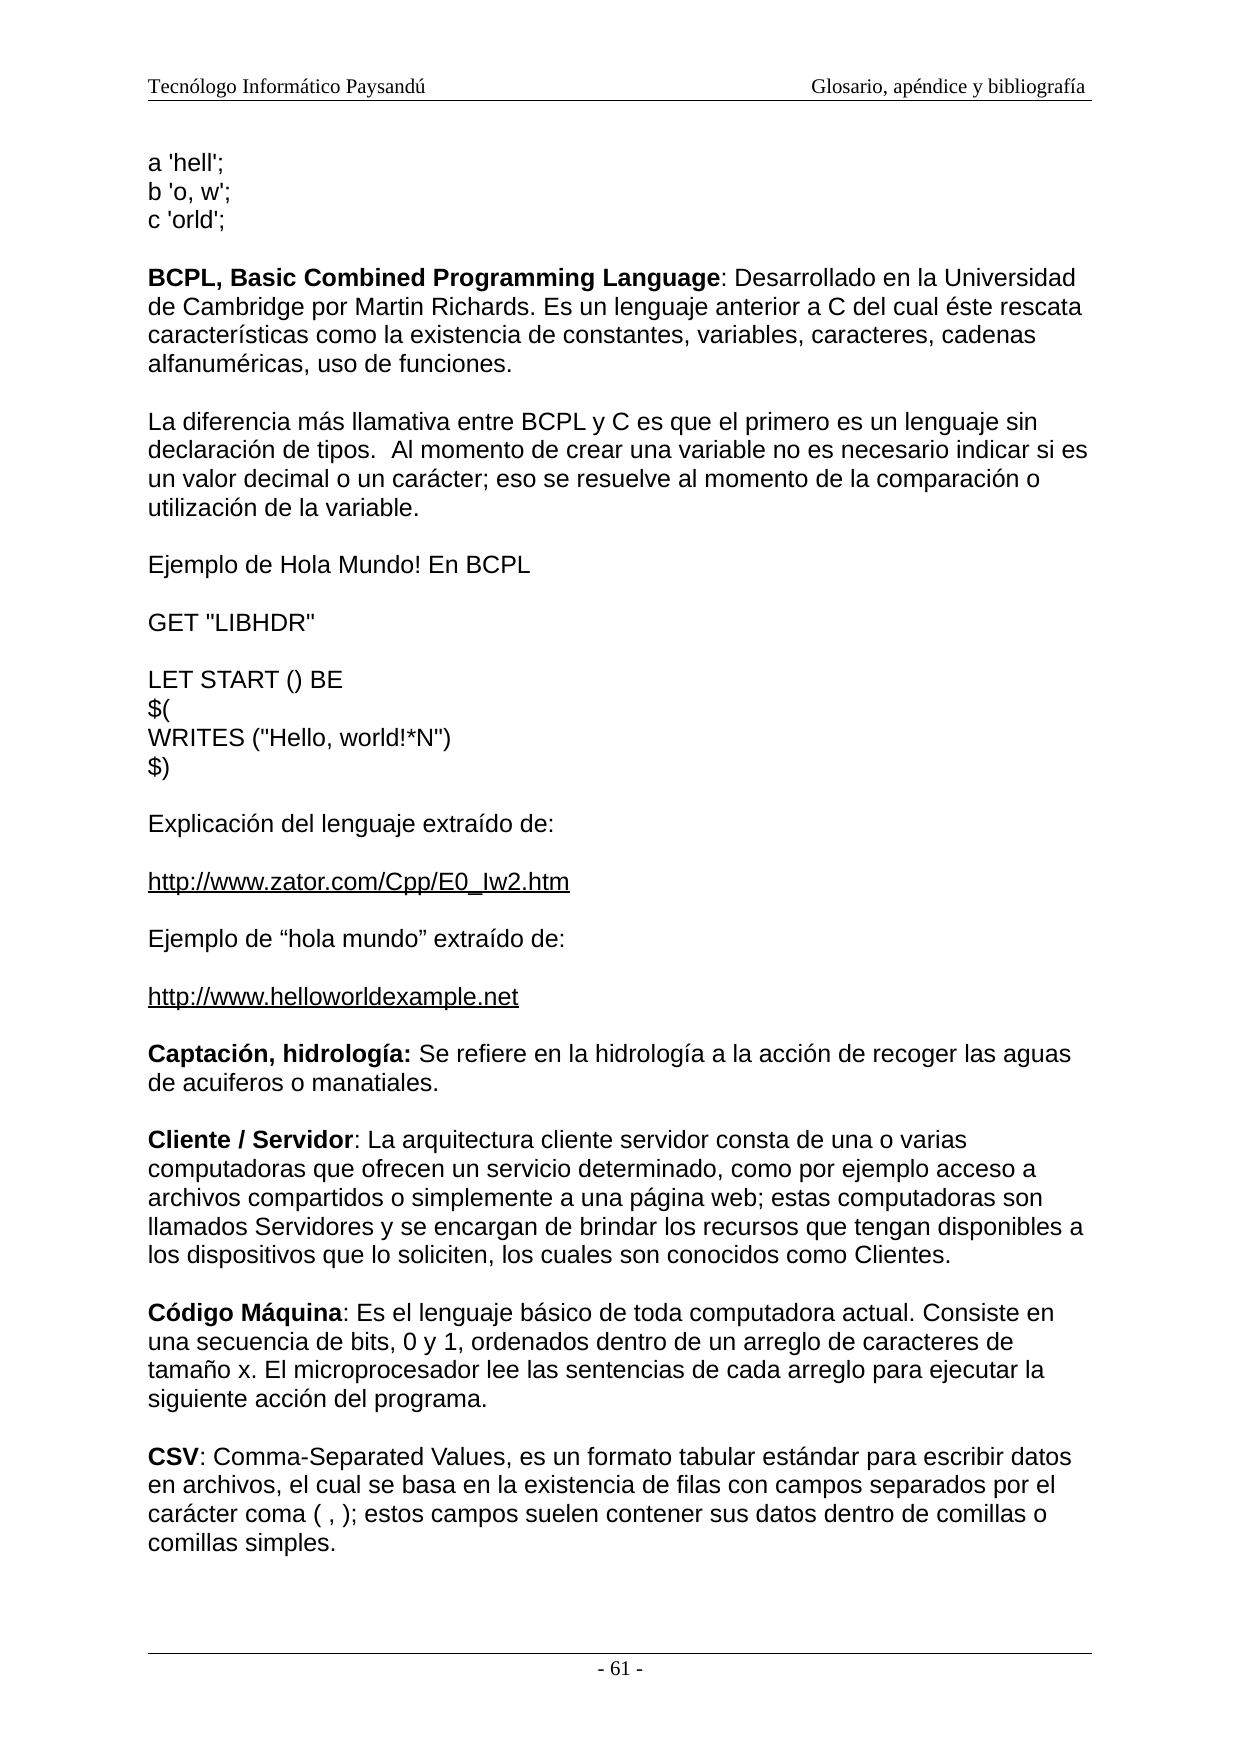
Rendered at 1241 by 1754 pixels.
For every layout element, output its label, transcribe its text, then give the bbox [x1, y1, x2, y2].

text La diferencia más llamativa entre BCPL y C es que el primero es un lenguaje sin declaración de tipos. Al momento de crear una variable no es necesario indicar si es un valor decimal o un carácter; eso se resuelve al momento de la comparación o utilización de la variable. [148, 406, 1092, 521]
text Cliente / Servidor: La arquitectura cliente servidor consta de una o varias computadoras que ofrecen un servicio determinado, como por ejemplo acceso a archivos compartidos o simplemente a una página web; estas computadoras son llamados Servidores y se encargan de brindar los recursos que tengan disponibles a los dispositivos que lo soliciten, los cuales son conocidos como Clientes. [148, 1125, 1092, 1269]
text Ejemplo de Hola Mundo! En BCPL [148, 550, 1092, 579]
text WRITES ("Hello, world!*N") [148, 723, 1092, 751]
text CSV: Comma-Separated Values, es un formato tabular estándar para escribir datos en archivos, el cual se basa en la existencia de filas con campos separados por el carácter coma ( , ); estos campos suelen contener sus datos dentro de comillas o comillas simples. [148, 1441, 1092, 1556]
text http://www.helloworldexample.net [148, 981, 1092, 1010]
text $( [148, 694, 1092, 723]
text BCPL, Basic Combined Programming Language: Desarrollado en la Universidad de Cambridge por Martin Richards. Es un lenguaje anterior a C del cual éste rescata características como la existencia de constantes, variables, caracteres, cadenas alfanuméricas, uso de funciones. [148, 263, 1092, 378]
text Captación, hidrología: Se refiere en la hidrología a la acción de recoger las aguas de acuiferos o manatiales. [148, 1039, 1092, 1096]
text LET START () BE [148, 665, 1092, 694]
text b 'o, w'; [148, 176, 1092, 205]
text $) [148, 751, 1092, 780]
text Explicación del lenguaje extraído de: [148, 809, 1092, 838]
text c 'orld'; [148, 205, 1092, 234]
text GET "LIBHDR" [148, 608, 1092, 636]
text a 'hell'; [148, 148, 1092, 176]
text http://www.zator.com/Cpp/E0_Iw2.htm [148, 866, 1092, 895]
text Código Máquina: Es el lenguaje básico de toda computadora actual. Consiste en una secuencia de bits, 0 y 1, ordenados dentro de un arreglo de caracteres de tamaño x. El microprocesador lee las sentencias de cada arreglo para ejecutar la siguiente acción del programa. [148, 1298, 1092, 1413]
text Ejemplo de “hola mundo” extraído de: [148, 924, 1092, 953]
